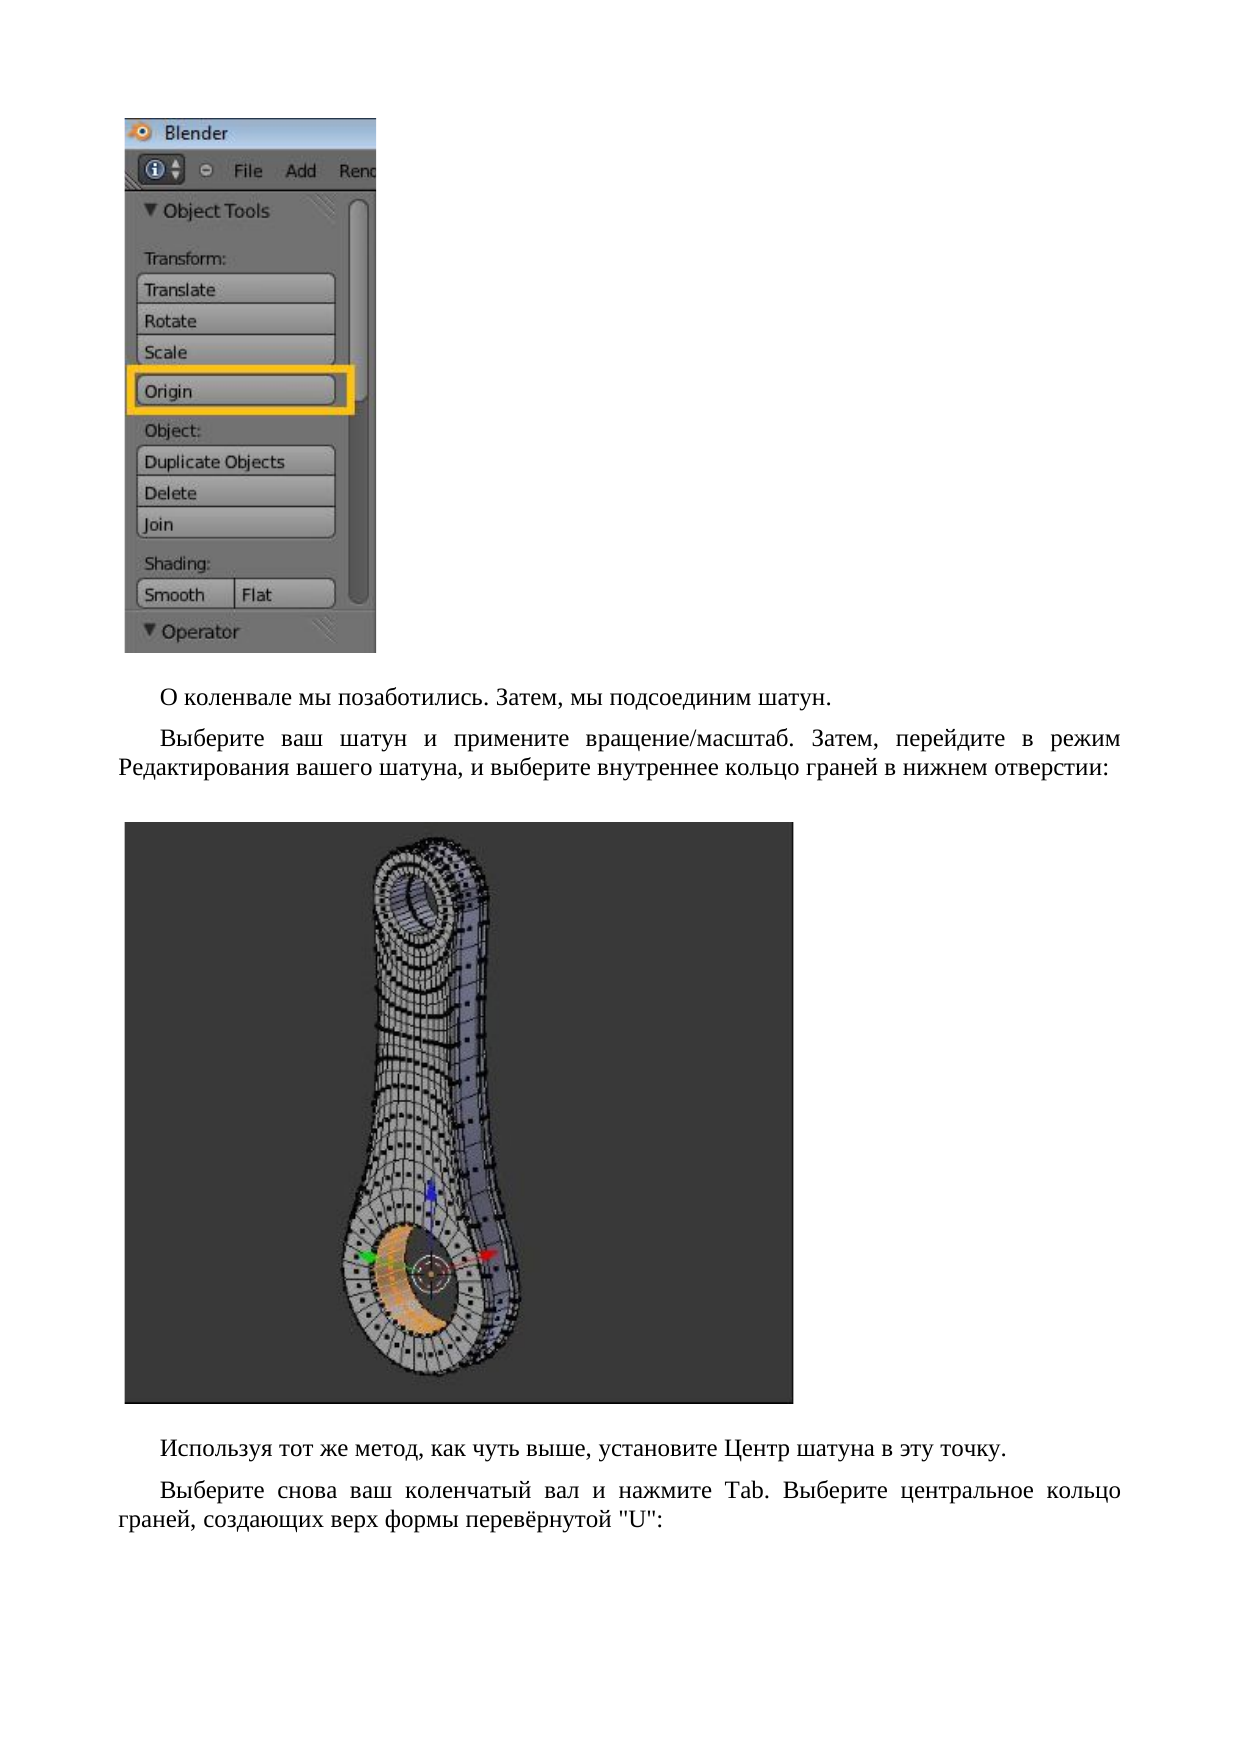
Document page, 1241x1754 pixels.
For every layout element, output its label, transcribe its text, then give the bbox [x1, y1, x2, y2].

picture [124, 118, 377, 653]
text Выберите снова ваш коленчатый вал и нажмите Tab. Выберите центральное кольцо граней, создающих верх формы перевёрнутой "U": [118, 1475, 1122, 1533]
text О коленвале мы позаботились. Затем, мы подсоединим шатун. [118, 682, 1122, 711]
text Выберите ваш шатун и примените вращение/масштаб. Затем, перейдите в режим Редактирования вашего шатуна, и выберите внутреннее кольцо граней в нижнем отверстии: [118, 723, 1122, 781]
picture [124, 822, 794, 1404]
text Используя тот же метод, как чуть выше, установите Центр шатуна в эту точку. [118, 1433, 1122, 1462]
